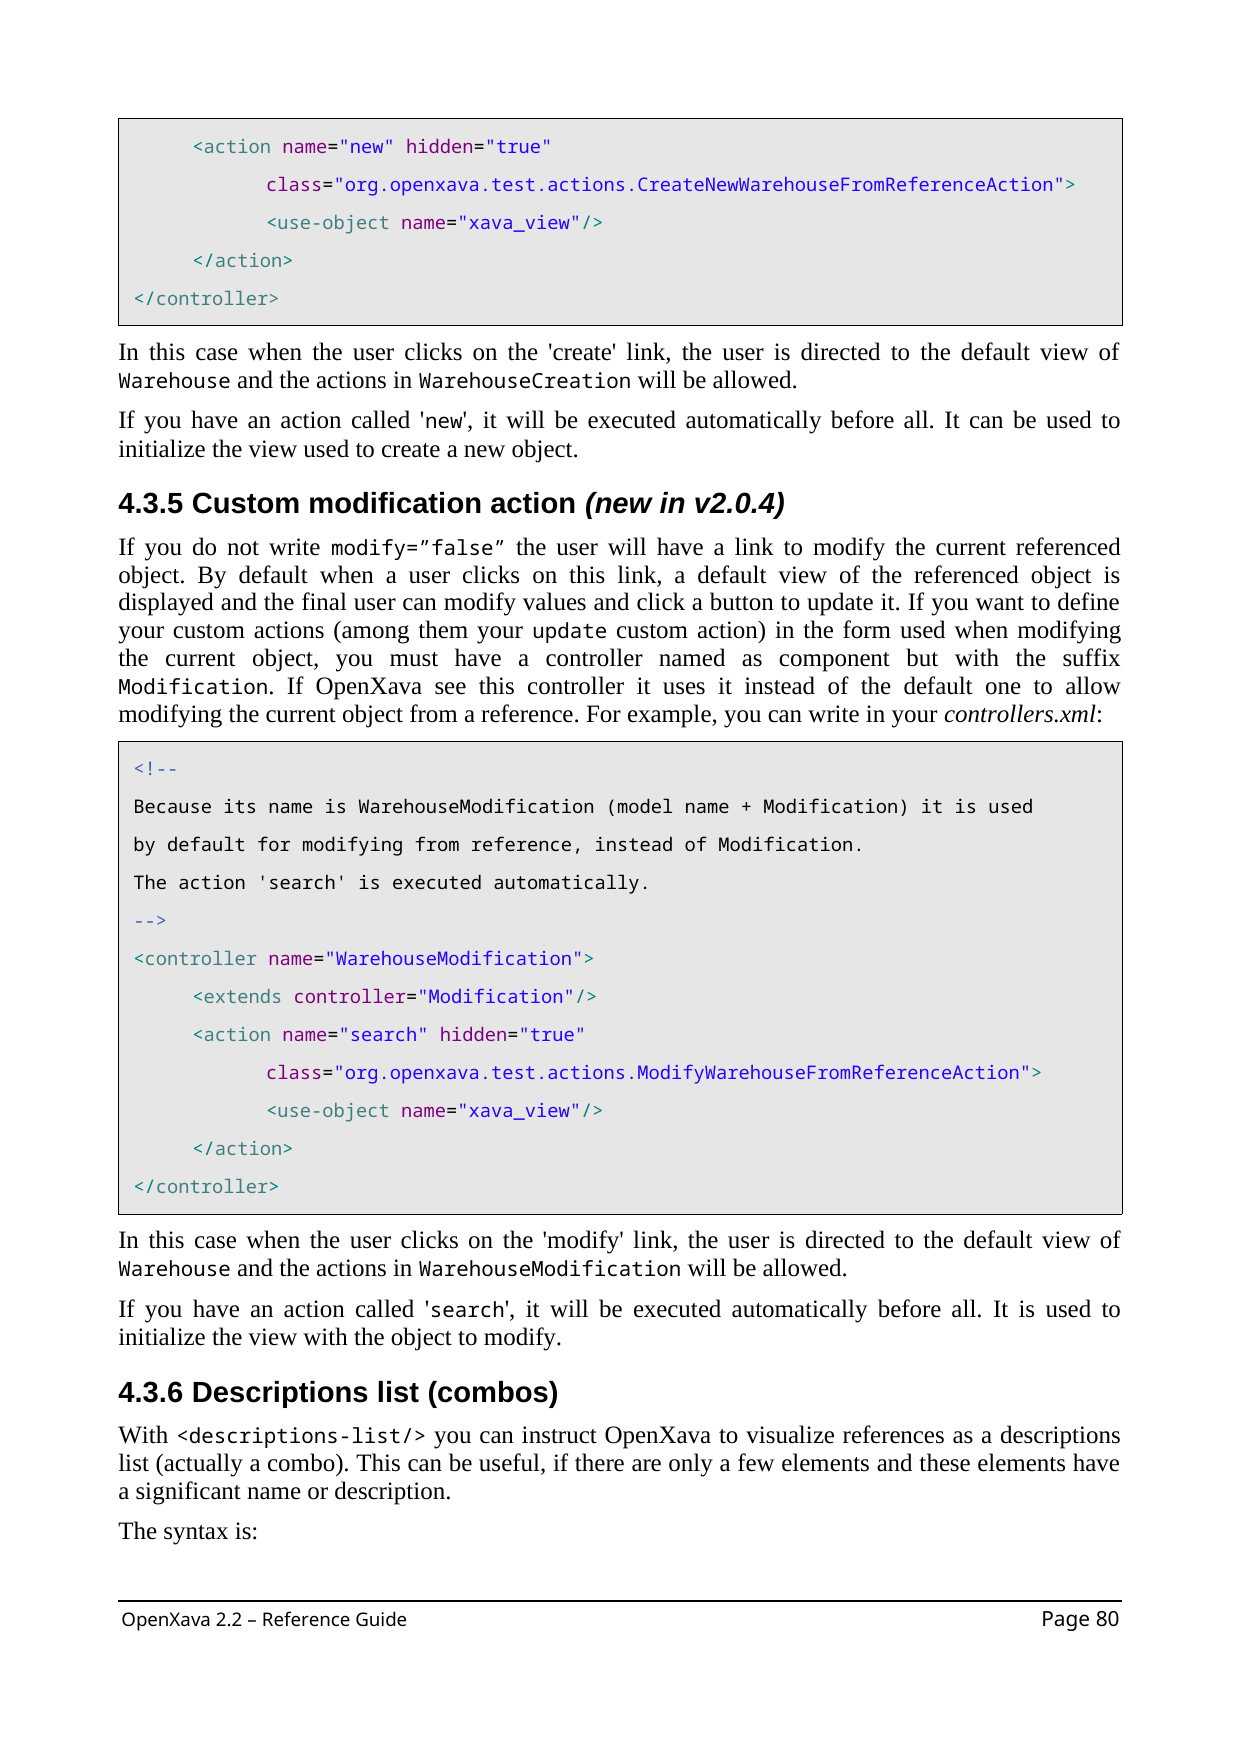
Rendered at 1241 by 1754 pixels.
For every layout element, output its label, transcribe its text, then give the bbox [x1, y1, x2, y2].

text <controller name="WarehouseModification"> [119, 931, 1122, 969]
text If you have an action called 'new', it will be executed automatically before all. It can be used to initialize the view used to create a new object. [118, 406, 1122, 462]
text <use-object name="xava_view"/> [119, 194, 1122, 232]
text The syntax is: [118, 1517, 1122, 1545]
text <action name="new" hidden="true" [119, 119, 1122, 156]
text by default for modifying from reference, instead of Modification. [119, 817, 1122, 855]
subtitle Custom modification action (new in v2.0.4) [118, 487, 1122, 520]
text </controller> [119, 270, 1122, 325]
text <action name="search" hidden="true" [119, 1007, 1122, 1045]
text The action 'search' is executed automatically. [119, 855, 1122, 893]
text Because its name is WarehouseModification (model name + Modification) it is used [119, 779, 1122, 817]
text <!-- [119, 742, 1122, 779]
text class="org.openxava.test.actions.CreateNewWarehouseFromReferenceAction"> [119, 156, 1122, 194]
text With <descriptions-list/> you can instruct OpenXava to visualize references as a descriptions list (actually a combo). This can be useful, if there are only a few elements and these elements have a significant name or description. [118, 1421, 1122, 1505]
subtitle Descriptions list (combos) [118, 1376, 1122, 1409]
text </action> [119, 1121, 1122, 1159]
text In this case when the user clicks on the 'create' link, the user is directed to the default view of Warehouse and the actions in WarehouseCreation will be allowed. [118, 338, 1122, 394]
text <use-object name="xava_view"/> [119, 1083, 1122, 1121]
text class="org.openxava.test.actions.ModifyWarehouseFromReferenceAction"> [119, 1045, 1122, 1083]
text </action> [119, 232, 1122, 270]
text If you have an action called 'search', it will be executed automatically before all. It is used to initialize the view with the object to modify. [118, 1295, 1122, 1351]
text In this case when the user clicks on the 'modify' link, the user is directed to the default view of Warehouse and the actions in WarehouseModification will be allowed. [118, 1227, 1122, 1283]
text --> [119, 893, 1122, 931]
text </controller> [119, 1159, 1122, 1214]
text If you do not write modify=”false” the user will have a link to modify the current referenced object. By default when a user clicks on this link, a default view of the referenced object is displayed and the final user can modify values and click a button to update it. If you want to define your custom actions (among them your update custom action) in the form used when modifying the current object, you must have a controller named as component but with the suffix Modification. If OpenXava see this controller it uses it instead of the default one to allow modifying the current object from a reference. For example, you can write in your controllers.xml: [118, 533, 1122, 728]
text <extends controller="Modification"/> [119, 969, 1122, 1007]
